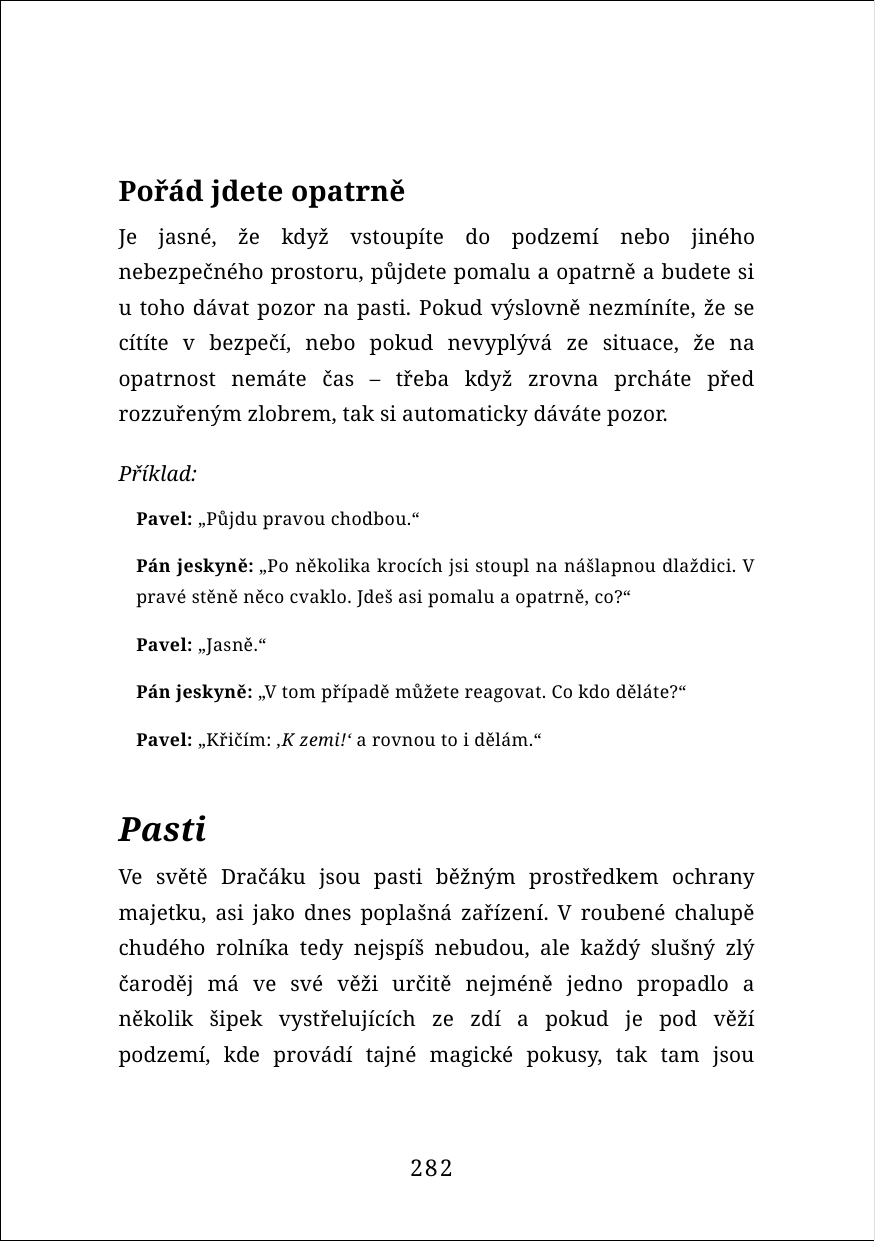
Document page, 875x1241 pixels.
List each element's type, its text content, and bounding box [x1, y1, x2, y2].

text Pavel: „Křičím: ‚K zemi!‘ a rovnou to i dělám.“ [136, 728, 756, 752]
text Ve světě Dračáku jsou pasti běžným prostředkem ochrany majetku, asi jako dnes poplašná zařízení. V roubené chalupě chudého rolníka tedy nejspíš nebudou, ale každý slušný zlý čaroděj má ve své věži určitě nejméně jedno propadlo a několik šipek vystřelujících ze zdí a pokud je pod věží podzemí, kde provádí tajné magické pokusy, tak tam jsou [118, 862, 756, 1068]
text Pavel: „Jasně.“ [136, 632, 756, 656]
text Pavel: „Půjdu pravou chodbou.“ [136, 506, 756, 530]
subtitle Pořád jdete opatrně [118, 172, 756, 210]
text Pán jeskyně: „V tom případě můžete reagovat. Co kdo děláte?“ [136, 680, 756, 704]
text Je jasné, že když vstoupíte do podzemí nebo jiného nebezpečného prostoru, půjdete pomalu a opatrně a budete si u toho dávat pozor na pasti. Pokud výslovně nezmíníte, že se cítíte v bezpečí, nebo pokud nevyplývá ze situace, že na opatrnost nemáte čas – třeba když zrovna prcháte před rozzuřeným zlobrem, tak si automaticky dáváte pozor. [118, 222, 756, 428]
text Příklad: [118, 459, 756, 487]
text Pán jeskyně: „Po několika krocích jsi stoupl na nášlapnou dlaždici. V pravé stěně něco cvaklo. Jdeš asi pomalu a opatrně, co?“ [136, 554, 756, 608]
subtitle Pasti [118, 805, 756, 851]
